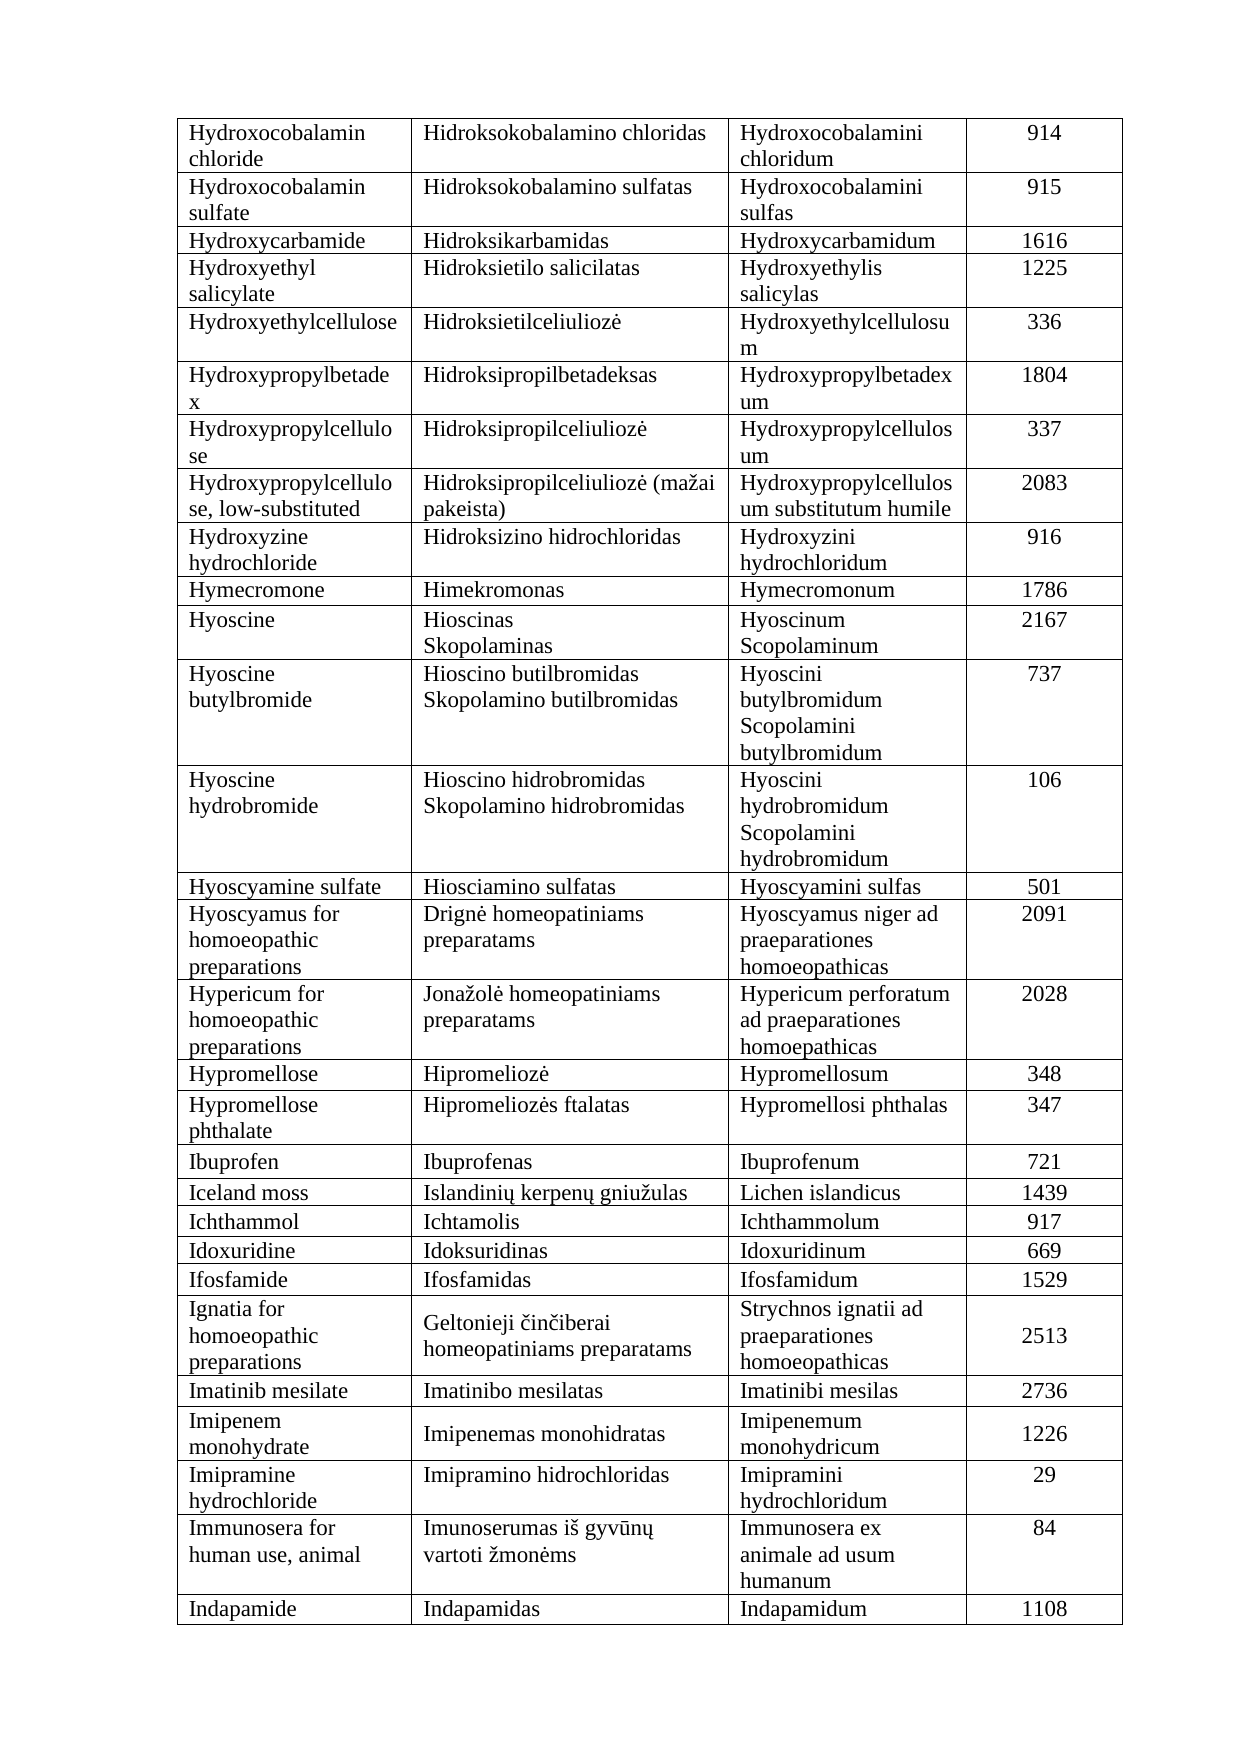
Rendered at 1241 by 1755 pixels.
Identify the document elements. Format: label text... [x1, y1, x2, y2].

table_cell Imipramini hydrochloridum [729, 1461, 966, 1513]
table_cell 2091 [967, 900, 1122, 979]
table_cell 84 [967, 1515, 1122, 1593]
table_cell Hidroksietilceliuliozė [412, 308, 728, 361]
table_cell Geltonieji činčiberai homeopatiniams preparatams [412, 1296, 728, 1374]
table_cell 1225 [967, 254, 1122, 307]
table_cell Hydroxyethylcellulosum [729, 308, 966, 361]
table_cell Hioscinas Skopolaminas [412, 606, 728, 659]
table_cell Hyoscine butylbromide [178, 660, 411, 765]
table_cell 915 [967, 173, 1122, 226]
table_cell Hydroxocobalamini sulfas [729, 173, 966, 226]
table_cell Idoxuridinum [729, 1237, 966, 1263]
table_cell Hidroksizino hidrochloridas [412, 523, 728, 576]
table_cell 1786 [967, 577, 1122, 605]
table_cell Strychnos ignatii ad praeparationes homoeopathicas [729, 1296, 966, 1374]
table_cell Hydroxypropylbetadexum [729, 362, 966, 414]
table_cell Himekromonas [412, 577, 728, 605]
table_cell Hioscino hidrobromidas Skopolamino hidrobromidas [412, 766, 728, 872]
table_cell Hypromellose phthalate [178, 1091, 411, 1144]
table_cell Hidroksietilo salicilatas [412, 254, 728, 307]
table_cell Imipenemas monohidratas [412, 1407, 728, 1460]
table_cell Hyoscyamini sulfas [729, 873, 966, 899]
table_cell 2513 [967, 1296, 1122, 1374]
table_cell Jonažolė homeopatiniams preparatams [412, 980, 728, 1059]
table_cell Hydroxocobalamin sulfate [178, 173, 411, 226]
table_cell Hidroksipropilceliuliozė [412, 415, 728, 468]
table_cell Hidroksokobalamino sulfatas [412, 173, 728, 226]
table_cell Drignė homeopatiniams preparatams [412, 900, 728, 979]
table_cell Hydroxypropylcellulose [178, 415, 411, 468]
table_cell Hydroxypropylbetadex [178, 362, 411, 414]
table_cell Hidroksipropilceliuliozė (mažai pakeista) [412, 469, 728, 522]
table_cell Hyoscine [178, 606, 411, 659]
table_cell 29 [967, 1461, 1122, 1513]
table_cell Lichen islandicus [729, 1179, 966, 1205]
table_cell Hydroxocobalamin chloride [178, 119, 411, 172]
table_cell 916 [967, 523, 1122, 576]
table_cell Imipenem monohydrate [178, 1407, 411, 1460]
table_cell Hipromeliozė [412, 1060, 728, 1090]
table_cell Ifosfamidum [729, 1264, 966, 1294]
table_cell Hydroxypropylcellulose, low-substituted [178, 469, 411, 522]
table_cell Hypericum for homoeopathic preparations [178, 980, 411, 1059]
table_cell 1108 [967, 1595, 1122, 1624]
table_cell Imipenemum monohydricum [729, 1407, 966, 1460]
table_cell 1439 [967, 1179, 1122, 1205]
table_cell Hydroxycarbamide [178, 227, 411, 253]
table_cell 721 [967, 1145, 1122, 1178]
table_cell 914 [967, 119, 1122, 172]
table_cell Hypromellose [178, 1060, 411, 1090]
table_cell Ifosfamidas [412, 1264, 728, 1294]
table_cell Imunoserumas iš gyvūnų vartoti žmonėms [412, 1515, 728, 1593]
table_cell Hyoscyamus for homoeopathic preparations [178, 900, 411, 979]
table_cell Hidroksikarbamidas [412, 227, 728, 253]
table_cell 1226 [967, 1407, 1122, 1460]
table_cell Hymecromonum [729, 577, 966, 605]
table_cell Hyoscini butylbromidum Scopolamini butylbromidum [729, 660, 966, 765]
table_cell Ibuprofen [178, 1145, 411, 1178]
table_cell 1616 [967, 227, 1122, 253]
table_cell Hioscino butilbromidas Skopolamino butilbromidas [412, 660, 728, 765]
table_cell Imatinibi mesilas [729, 1376, 966, 1406]
table_cell 1804 [967, 362, 1122, 414]
table_cell 2736 [967, 1376, 1122, 1406]
table_cell Hypericum perforatum ad praeparationes homoepathicas [729, 980, 966, 1059]
table_cell Hiosciamino sulfatas [412, 873, 728, 899]
table_cell 501 [967, 873, 1122, 899]
table_cell Hidroksokobalamino chloridas [412, 119, 728, 172]
table_cell Imipramino hidrochloridas [412, 1461, 728, 1513]
table_cell Imipramine hydrochloride [178, 1461, 411, 1513]
table_cell Hyoscine hydrobromide [178, 766, 411, 872]
table_cell 2028 [967, 980, 1122, 1059]
table_cell 348 [967, 1060, 1122, 1090]
table_cell Ifosfamide [178, 1264, 411, 1294]
table_cell 347 [967, 1091, 1122, 1144]
table_cell Hydroxypropylcellulosum [729, 415, 966, 468]
table_cell 1529 [967, 1264, 1122, 1294]
table_cell Indapamide [178, 1595, 411, 1624]
table_cell Ibuprofenas [412, 1145, 728, 1178]
table_cell Immunosera ex animale ad usum humanum [729, 1515, 966, 1593]
table_cell Imatinib mesilate [178, 1376, 411, 1406]
table_cell Hypromellosi phthalas [729, 1091, 966, 1144]
table_cell Ichtamolis [412, 1206, 728, 1236]
table_cell Immunosera for human use, animal [178, 1515, 411, 1593]
table_cell Hydroxyethylcellulose [178, 308, 411, 361]
table_cell Hydroxyethyl salicylate [178, 254, 411, 307]
table_cell Ignatia for homoeopathic preparations [178, 1296, 411, 1374]
table_cell 2167 [967, 606, 1122, 659]
table_cell 336 [967, 308, 1122, 361]
table_cell Indapamidum [729, 1595, 966, 1624]
table_cell Imatinibo mesilatas [412, 1376, 728, 1406]
table_cell Hydroxyethylis salicylas [729, 254, 966, 307]
table_cell 917 [967, 1206, 1122, 1236]
table_cell Idoksuridinas [412, 1237, 728, 1263]
table_cell Hipromeliozės ftalatas [412, 1091, 728, 1144]
table_cell Ichthammol [178, 1206, 411, 1236]
table_cell 106 [967, 766, 1122, 872]
table_cell Islandinių kerpenų gniužulas [412, 1179, 728, 1205]
table_cell Hidroksipropilbetadeksas [412, 362, 728, 414]
table_cell Hyoscinum Scopolaminum [729, 606, 966, 659]
table_cell 337 [967, 415, 1122, 468]
table_cell Hydroxocobalamini chloridum [729, 119, 966, 172]
table_cell Hydroxypropylcellulosum substitutum humile [729, 469, 966, 522]
table_cell 737 [967, 660, 1122, 765]
table_cell Hydroxycarbamidum [729, 227, 966, 253]
table_cell 669 [967, 1237, 1122, 1263]
table_cell Ichthammolum [729, 1206, 966, 1236]
table_cell Hyoscyamine sulfate [178, 873, 411, 899]
table_cell Hypromellosum [729, 1060, 966, 1090]
table_cell Hyoscini hydrobromidum Scopolamini hydrobromidum [729, 766, 966, 872]
table_cell Idoxuridine [178, 1237, 411, 1263]
table_cell Indapamidas [412, 1595, 728, 1624]
table_cell Iceland moss [178, 1179, 411, 1205]
table_cell Hymecromone [178, 577, 411, 605]
table_cell Ibuprofenum [729, 1145, 966, 1178]
table_cell Hydroxyzine hydrochloride [178, 523, 411, 576]
table_cell 2083 [967, 469, 1122, 522]
table_cell Hydroxyzini hydrochloridum [729, 523, 966, 576]
table_cell Hyoscyamus niger ad praeparationes homoeopathicas [729, 900, 966, 979]
